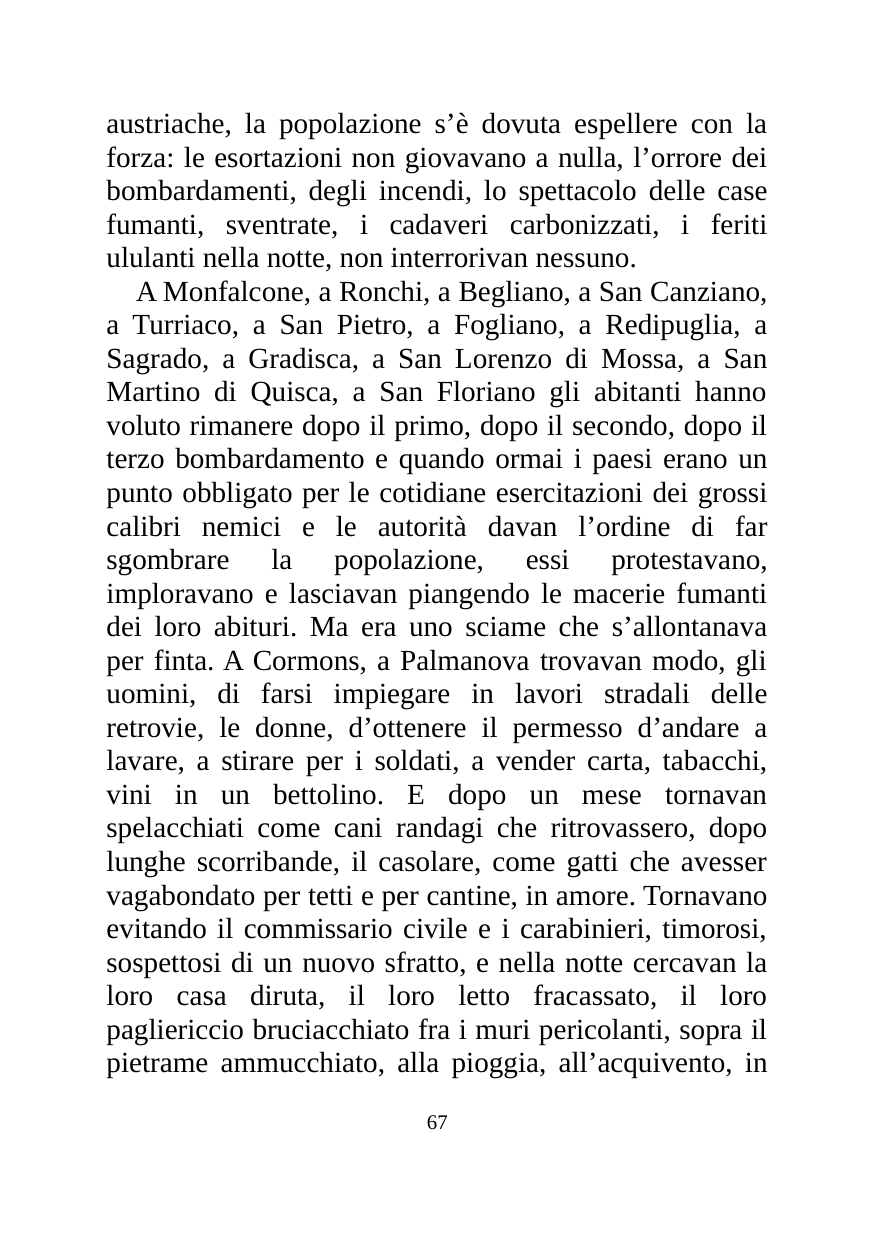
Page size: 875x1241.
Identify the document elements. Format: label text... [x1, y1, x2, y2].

text A Monfalcone, a Ronchi, a Begliano, a San Canziano, a Turriaco, a San Pietro, a Fogliano, a Redipuglia, a Sagrado, a Gradisca, a San Lorenzo di Mossa, a San Martino di Quisca, a San Floriano gli abitanti hanno voluto rimanere dopo il primo, dopo il secondo, dopo il terzo bombardamento e quando ormai i paesi erano un punto obbligato per le cotidiane esercitazioni dei grossi calibri nemici e le autorità davan l’ordine di far sgombrare la popolazione, essi protestavano, imploravano e lasciavan piangendo le macerie fumanti dei loro abituri. Ma era uno sciame che s’allontanava per finta. A Cormons, a Palmanova trovavan modo, gli uomini, di farsi impiegare in lavori stradali delle retrovie, le donne, d’ottenere il permesso d’andare a lavare, a stirare per i soldati, a vender carta, tabacchi, vini in un bettolino. E dopo un mese tornavan spelacchiati come cani randagi che ritrovassero, dopo lunghe scorribande, il casolare, come gatti che avesser vagabondato per tetti e per cantine, in amore. Tornavano evitando il commissario civile e i carabinieri, timorosi, sospettosi di un nuovo sfratto, e nella notte cercavan la loro casa diruta, il loro letto fracassato, il loro pagliericcio bruciacchiato fra i muri pericolanti, sopra il pietrame ammucchiato, alla pioggia, all’acquivento, in [106, 274, 768, 1079]
text austriache, la popolazione s’è dovuta espellere con la forza: le esortazioni non giovavano a nulla, l’orrore dei bombardamenti, degli incendi, lo spettacolo delle case fumanti, sventrate, i cadaveri carbonizzati, i feriti ululanti nella notte, non interrorivan nessuno. [106, 106, 768, 274]
